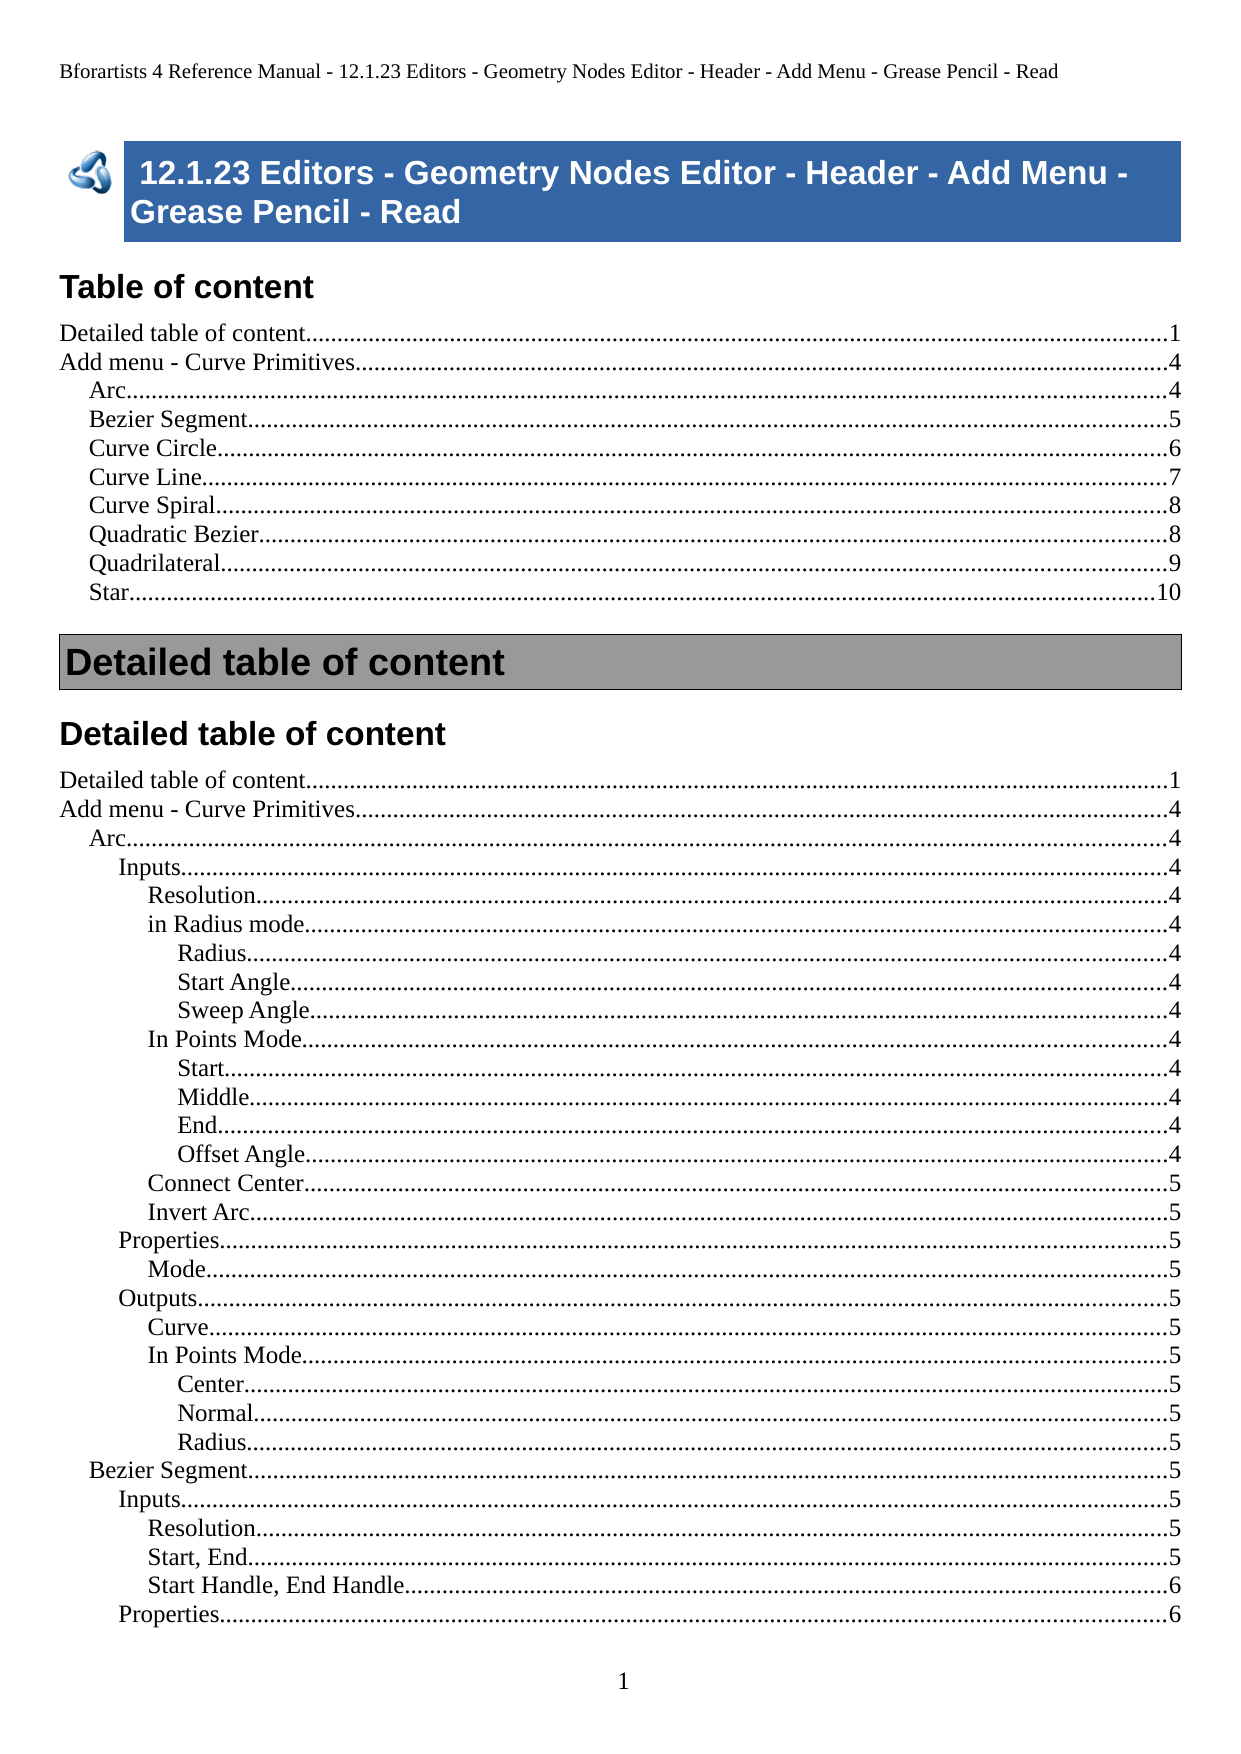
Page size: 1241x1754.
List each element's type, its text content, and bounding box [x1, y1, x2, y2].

text Sweep Angle 4 [177, 995, 1181, 1024]
text Arc 4 [88, 375, 1181, 404]
text Radius 5 [177, 1427, 1181, 1455]
text In Points Mode 5 [147, 1340, 1181, 1369]
text Start Angle 4 [177, 967, 1181, 995]
text Radius 4 [177, 938, 1181, 967]
picture [65, 147, 114, 197]
text Properties 5 [118, 1225, 1181, 1254]
text Inputs 4 [118, 852, 1181, 880]
text Curve Line 7 [88, 462, 1181, 490]
text Add menu - Curve Primitives 4 [59, 347, 1181, 375]
text Bezier Segment 5 [88, 1455, 1181, 1484]
text in Radius mode 4 [147, 909, 1181, 938]
text Detailed table of content 1 [59, 318, 1181, 347]
subtitle Table of content [59, 267, 1181, 305]
text Inputs 5 [118, 1484, 1181, 1513]
table_header 12.1.23 Editors - Geometry Nodes Editor - Header - Add Menu - Grease Pencil - Read [124, 141, 1181, 242]
text Quadratic Bezier 8 [88, 519, 1181, 548]
text Curve Spiral 8 [88, 490, 1181, 519]
text Middle 4 [177, 1082, 1181, 1110]
text Bezier Segment 5 [88, 404, 1181, 433]
text Curve Circle 6 [88, 433, 1181, 462]
text Properties 6 [118, 1599, 1181, 1628]
text In Points Mode 4 [147, 1024, 1181, 1053]
subtitle Detailed table of content [59, 714, 1181, 753]
text Start 4 [177, 1053, 1181, 1082]
text Invert Arc 5 [147, 1197, 1181, 1225]
text Quadrilateral 9 [88, 548, 1181, 577]
text Mode 5 [147, 1254, 1181, 1283]
table_header [59, 141, 124, 242]
text Star 10 [88, 577, 1181, 605]
text Center 5 [177, 1369, 1181, 1398]
text Start, End 5 [147, 1542, 1181, 1570]
text Resolution 5 [147, 1513, 1181, 1542]
text Outputs 5 [118, 1283, 1181, 1312]
text Normal 5 [177, 1398, 1181, 1427]
table_header Detailed table of content [60, 635, 1181, 689]
text Detailed table of content 1 [59, 765, 1181, 794]
text Connect Center 5 [147, 1168, 1181, 1197]
text Curve 5 [147, 1312, 1181, 1340]
text Offset Angle 4 [177, 1139, 1181, 1168]
text Start Handle, End Handle 6 [147, 1570, 1181, 1599]
text End 4 [177, 1110, 1181, 1139]
text Arc 4 [88, 823, 1181, 852]
text Resolution 4 [147, 880, 1181, 909]
text Add menu - Curve Primitives 4 [59, 794, 1181, 823]
